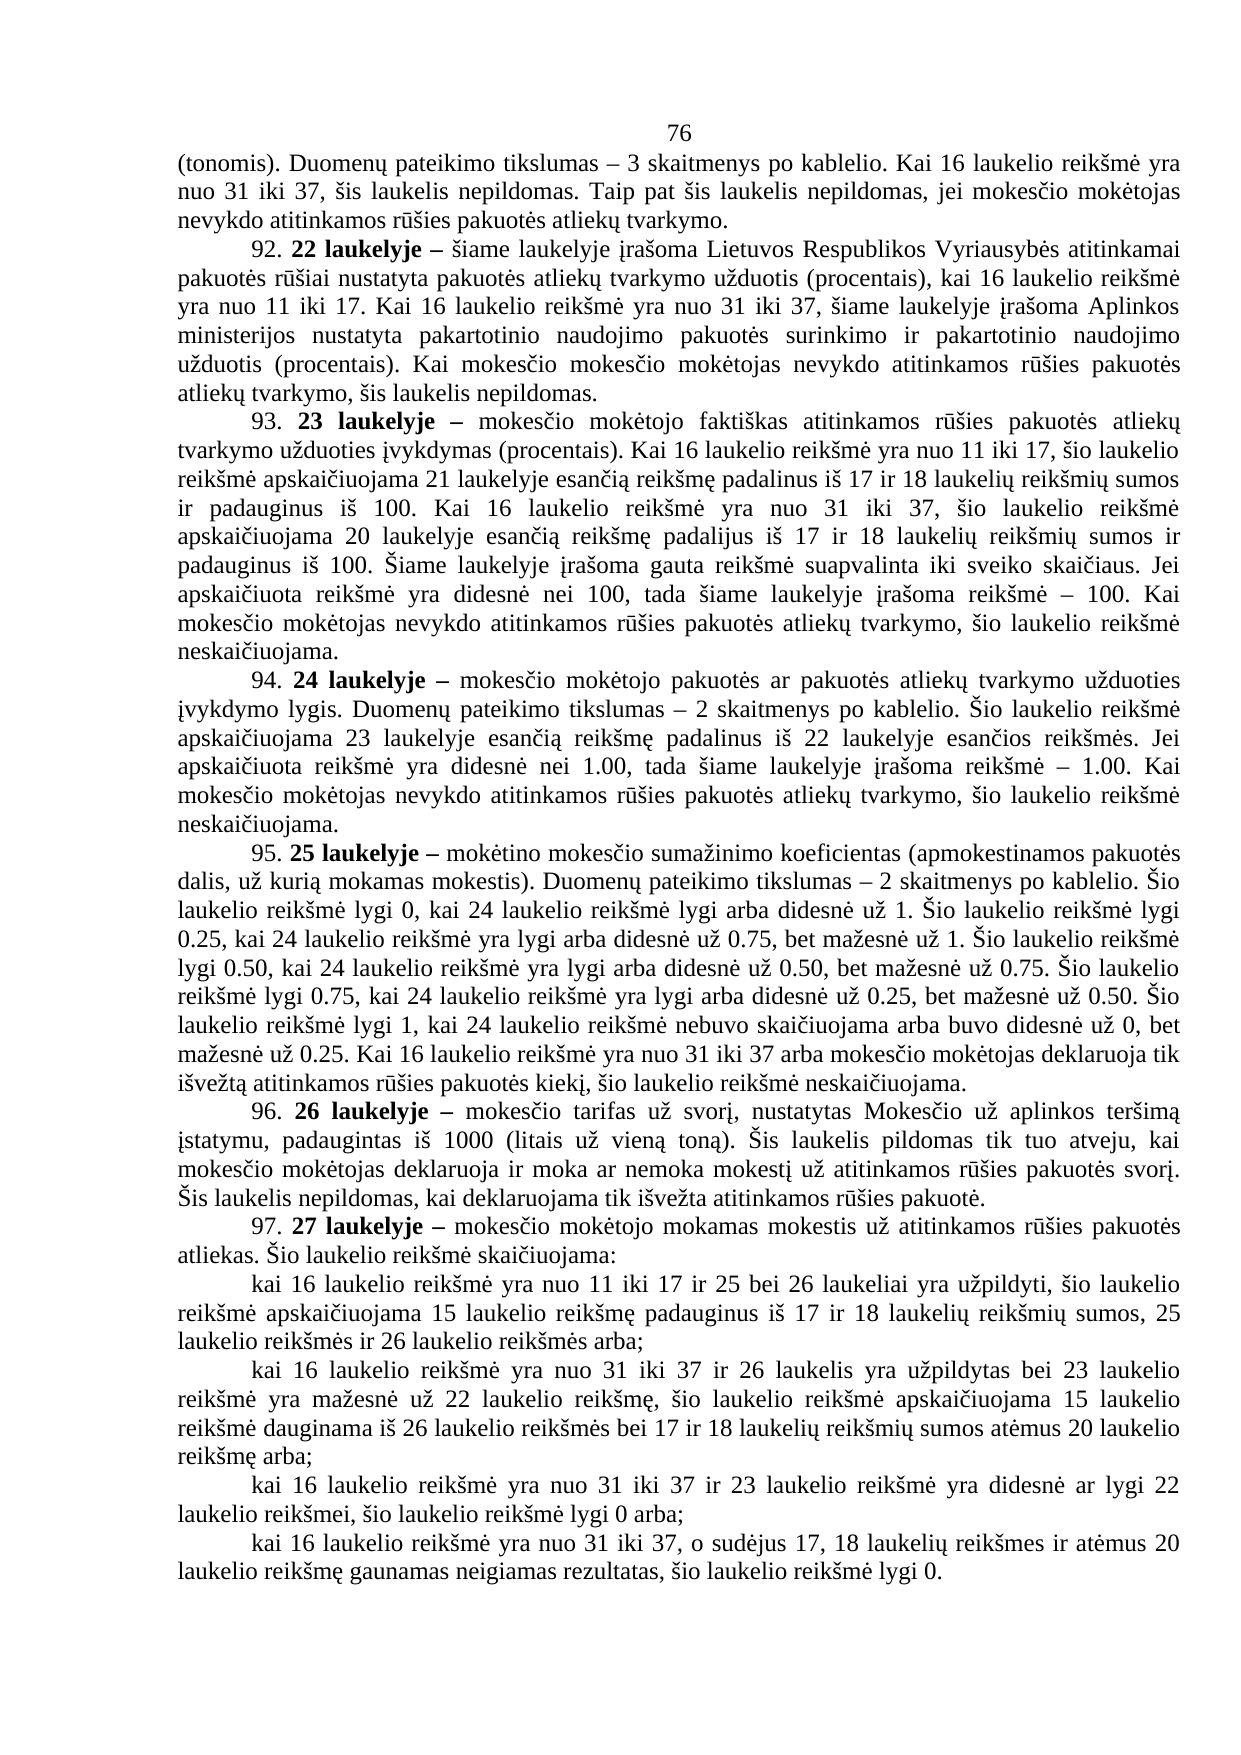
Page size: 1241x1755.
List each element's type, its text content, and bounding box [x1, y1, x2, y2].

text 94. 24 laukelyje – mokesčio mokėtojo pakuotės ar pakuotės atliekų tvarkymo užduoties įvykdymo lygis. Duomenų pateikimo tikslumas – 2 skaitmenys po kablelio. Šio laukelio reikšmė apskaičiuojama 23 laukelyje esančią reikšmę padalinus iš 22 laukelyje esančios reikšmės. Jei apskaičiuota reikšmė yra didesnė nei 1.00, tada šiame laukelyje įrašoma reikšmė – 1.00. Kai mokesčio mokėtojas nevykdo atitinkamos rūšies pakuotės atliekų tvarkymo, šio laukelio reikšmė neskaičiuojama. [177, 665, 1181, 838]
text kai 16 laukelio reikšmė yra nuo 31 iki 37 ir 23 laukelio reikšmė yra didesnė ar lygi 22 laukelio reikšmei, šio laukelio reikšmė lygi 0 arba; [177, 1470, 1181, 1528]
text kai 16 laukelio reikšmė yra nuo 31 iki 37 ir 26 laukelis yra užpildytas bei 23 laukelio reikšmė yra mažesnė už 22 laukelio reikšmę, šio laukelio reikšmė apskaičiuojama 15 laukelio reikšmė dauginama iš 26 laukelio reikšmės bei 17 ir 18 laukelių reikšmių sumos atėmus 20 laukelio reikšmę arba; [177, 1355, 1181, 1470]
text kai 16 laukelio reikšmė yra nuo 11 iki 17 ir 25 bei 26 laukeliai yra užpildyti, šio laukelio reikšmė apskaičiuojama 15 laukelio reikšmę padauginus iš 17 ir 18 laukelių reikšmių sumos, 25 laukelio reikšmės ir 26 laukelio reikšmės arba; [177, 1269, 1181, 1355]
text 92. 22 laukelyje – šiame laukelyje įrašoma Lietuvos Respublikos Vyriausybės atitinkamai pakuotės rūšiai nustatyta pakuotės atliekų tvarkymo užduotis (procentais), kai 16 laukelio reikšmė yra nuo 11 iki 17. Kai 16 laukelio reikšmė yra nuo 31 iki 37, šiame laukelyje įrašoma Aplinkos ministerijos nustatyta pakartotinio naudojimo pakuotės surinkimo ir pakartotinio naudojimo užduotis (procentais). Kai mokesčio mokesčio mokėtojas nevykdo atitinkamos rūšies pakuotės atliekų tvarkymo, šis laukelis nepildomas. [177, 234, 1181, 406]
text 97. 27 laukelyje – mokesčio mokėtojo mokamas mokestis už atitinkamos rūšies pakuotės atliekas. Šio laukelio reikšmė skaičiuojama: [177, 1211, 1181, 1269]
text kai 16 laukelio reikšmė yra nuo 31 iki 37, o sudėjus 17, 18 laukelių reikšmes ir atėmus 20 laukelio reikšmę gaunamas neigiamas rezultatas, šio laukelio reikšmė lygi 0. [177, 1528, 1181, 1585]
text (tonomis). Duomenų pateikimo tikslumas – 3 skaitmenys po kablelio. Kai 16 laukelio reikšmė yra nuo 31 iki 37, šis laukelis nepildomas. Taip pat šis laukelis nepildomas, jei mokesčio mokėtojas nevykdo atitinkamos rūšies pakuotės atliekų tvarkymo. [177, 148, 1181, 234]
text 96. 26 laukelyje – mokesčio tarifas už svorį, nustatytas Mokesčio už aplinkos teršimą įstatymu, padaugintas iš 1000 (litais už vieną toną). Šis laukelis pildomas tik tuo atveju, kai mokesčio mokėtojas deklaruoja ir moka ar nemoka mokestį už atitinkamos rūšies pakuotės svorį. Šis laukelis nepildomas, kai deklaruojama tik išvežta atitinkamos rūšies pakuotė. [177, 1096, 1181, 1211]
text 93. 23 laukelyje – mokesčio mokėtojo faktiškas atitinkamos rūšies pakuotės atliekų tvarkymo užduoties įvykdymas (procentais). Kai 16 laukelio reikšmė yra nuo 11 iki 17, šio laukelio reikšmė apskaičiuojama 21 laukelyje esančią reikšmę padalinus iš 17 ir 18 laukelių reikšmių sumos ir padauginus iš 100. Kai 16 laukelio reikšmė yra nuo 31 iki 37, šio laukelio reikšmė apskaičiuojama 20 laukelyje esančią reikšmę padalijus iš 17 ir 18 laukelių reikšmių sumos ir padauginus iš 100. Šiame laukelyje įrašoma gauta reikšmė suapvalinta iki sveiko skaičiaus. Jei apskaičiuota reikšmė yra didesnė nei 100, tada šiame laukelyje įrašoma reikšmė – 100. Kai mokesčio mokėtojas nevykdo atitinkamos rūšies pakuotės atliekų tvarkymo, šio laukelio reikšmė neskaičiuojama. [177, 406, 1181, 665]
text 95. 25 laukelyje – mokėtino mokesčio sumažinimo koeficientas (apmokestinamos pakuotės dalis, už kurią mokamas mokestis). Duomenų pateikimo tikslumas – 2 skaitmenys po kablelio. Šio laukelio reikšmė lygi 0, kai 24 laukelio reikšmė lygi arba didesnė už 1. Šio laukelio reikšmė lygi 0.25, kai 24 laukelio reikšmė yra lygi arba didesnė už 0.75, bet mažesnė už 1. Šio laukelio reikšmė lygi 0.50, kai 24 laukelio reikšmė yra lygi arba didesnė už 0.50, bet mažesnė už 0.75. Šio laukelio reikšmė lygi 0.75, kai 24 laukelio reikšmė yra lygi arba didesnė už 0.25, bet mažesnė už 0.50. Šio laukelio reikšmė lygi 1, kai 24 laukelio reikšmė nebuvo skaičiuojama arba buvo didesnė už 0, bet mažesnė už 0.25. Kai 16 laukelio reikšmė yra nuo 31 iki 37 arba mokesčio mokėtojas deklaruoja tik išvežtą atitinkamos rūšies pakuotės kiekį, šio laukelio reikšmė neskaičiuojama. [177, 838, 1181, 1096]
